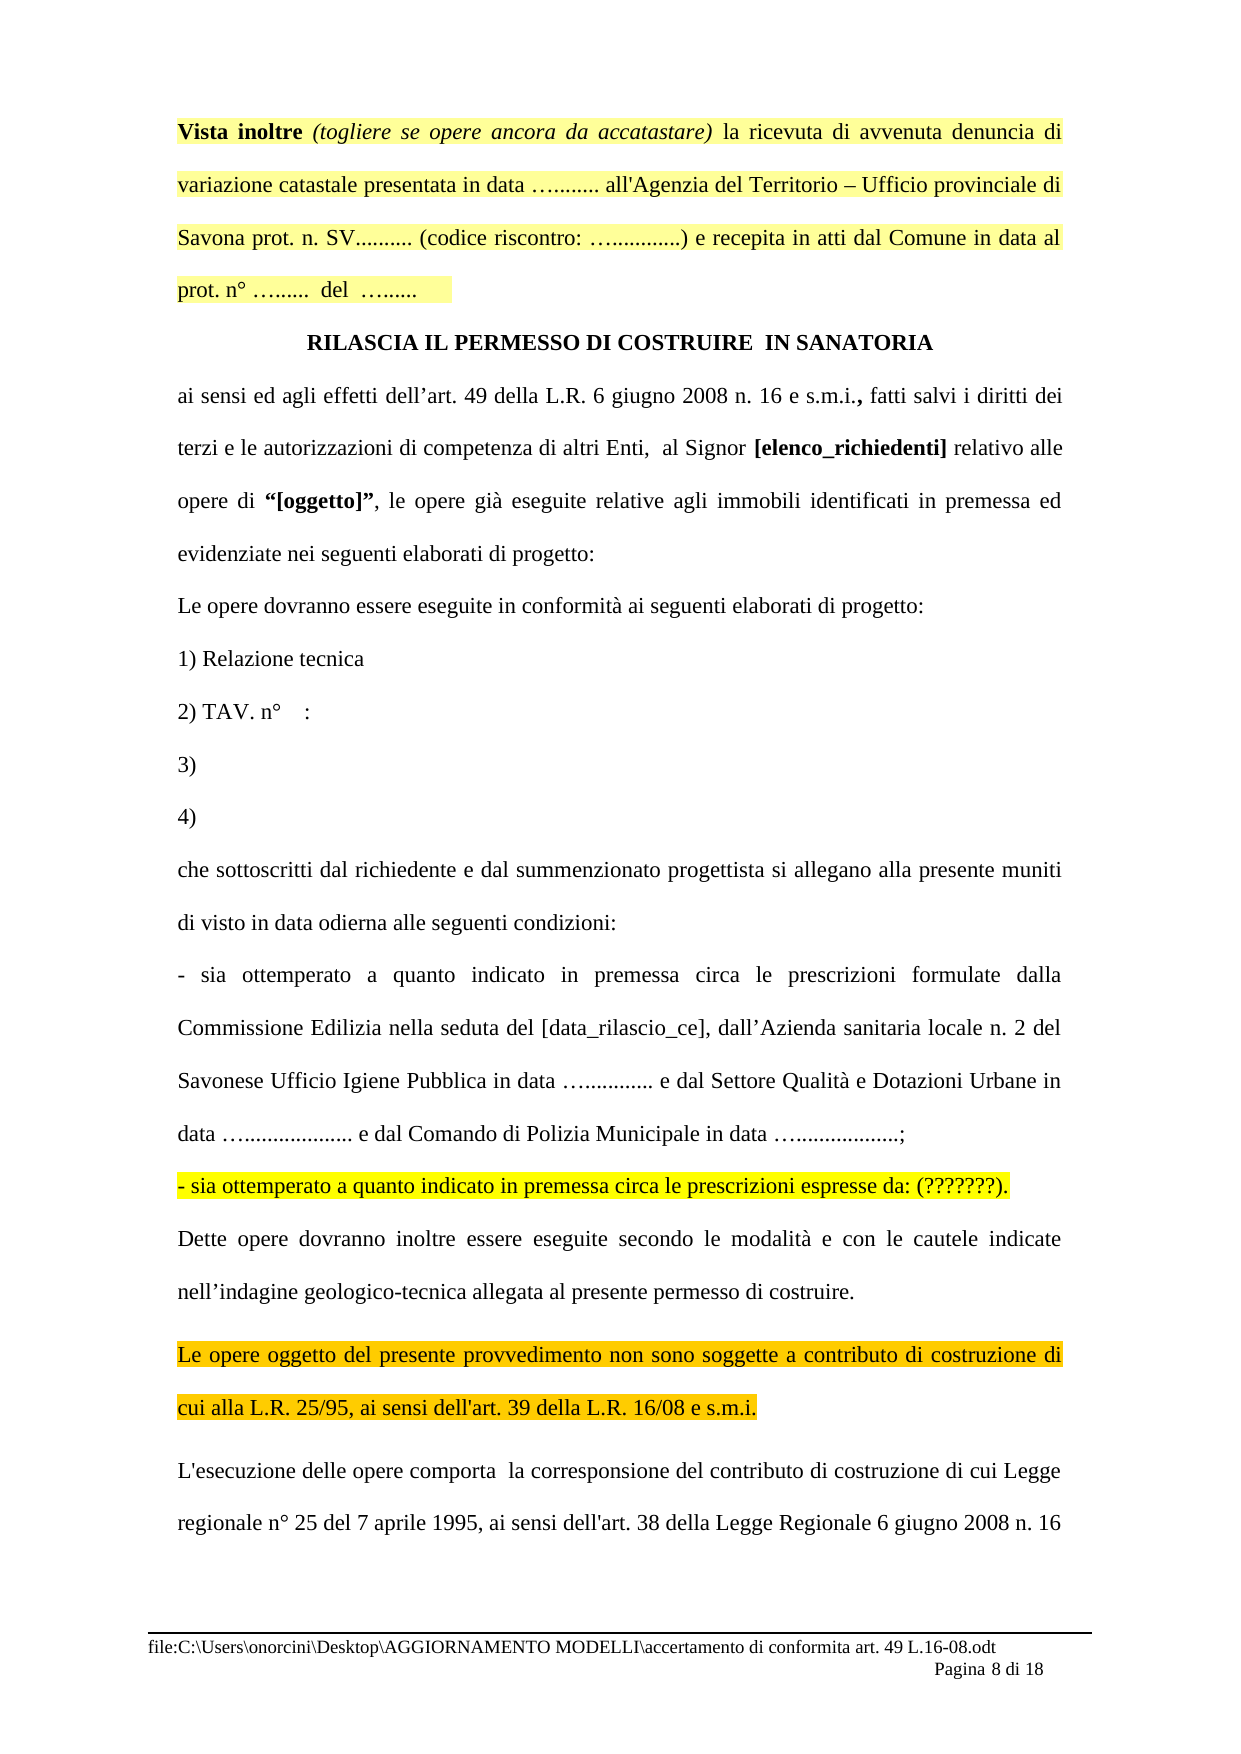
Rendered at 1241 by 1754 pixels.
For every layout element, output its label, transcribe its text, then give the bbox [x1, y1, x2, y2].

text RILASCIA IL PERMESSO DI COSTRUIRE IN SANATORIA [177, 329, 1063, 355]
text che sottoscritti dal richiedente e dal summenzionato progettista si allegano alla presente muniti di visto in data odierna alle seguenti condizioni: [177, 856, 1063, 935]
text L'esecuzione delle opere comporta la corresponsione del contributo di costruzione di cui Legge regionale n° 25 del 7 aprile 1995, ai sensi dell'art. 38 della Legge Regionale 6 giugno 2008 n. 16 [177, 1457, 1063, 1536]
text ai sensi ed agli effetti dell’art. 49 della L.R. 6 giugno 2008 n. 16 e s.m.i., fatti salvi i diritti dei terzi e le autorizzazioni di competenza di altri Enti, al Signor [elenco_richiedenti] relativo alle opere di “[oggetto]”, le opere già eseguite relative agli immobili identificati in premessa ed evidenziate nei seguenti elaborati di progetto: [177, 382, 1063, 566]
text 3) [177, 751, 1063, 777]
text Dette opere dovranno inoltre essere eseguite secondo le modalità e con le cautele indicate nell’indagine geologico-tecnica allegata al presente permesso di costruire. [177, 1225, 1063, 1304]
text - sia ottemperato a quanto indicato in premessa circa le prescrizioni espresse da: (???????). [177, 1172, 1063, 1199]
text 2) TAV. n° : [177, 698, 1063, 724]
text 4) [177, 803, 1063, 830]
text Le opere oggetto del presente provvedimento non sono soggette a contributo di costruzione di cui alla L.R. 25/95, ai sensi dell'art. 39 della L.R. 16/08 e s.m.i. [177, 1341, 1063, 1420]
text Vista inoltre (togliere se opere ancora da accatastare) la ricevuta di avvenuta denuncia di variazione catastale presentata in data …........ all'Agenzia del Territorio – Ufficio provinciale di Savona prot. n. SV.......... (codice riscontro: …............) e recepita in atti dal Comune in data al prot. n° …...... del …...... [177, 118, 1063, 303]
text - sia ottemperato a quanto indicato in premessa circa le prescrizioni formulate dalla Commissione Edilizia nella seduta del [data_rilascio_ce], dall’Azienda sanitaria locale n. 2 del Savonese Ufficio Igiene Pubblica in data …............ e dal Settore Qualità e Dotazioni Urbane in data …................... e dal Comando di Polizia Municipale in data …..................; [177, 961, 1063, 1146]
text 1) Relazione tecnica [177, 645, 1063, 672]
text Le opere dovranno essere eseguite in conformità ai seguenti elaborati di progetto: [177, 592, 1063, 619]
